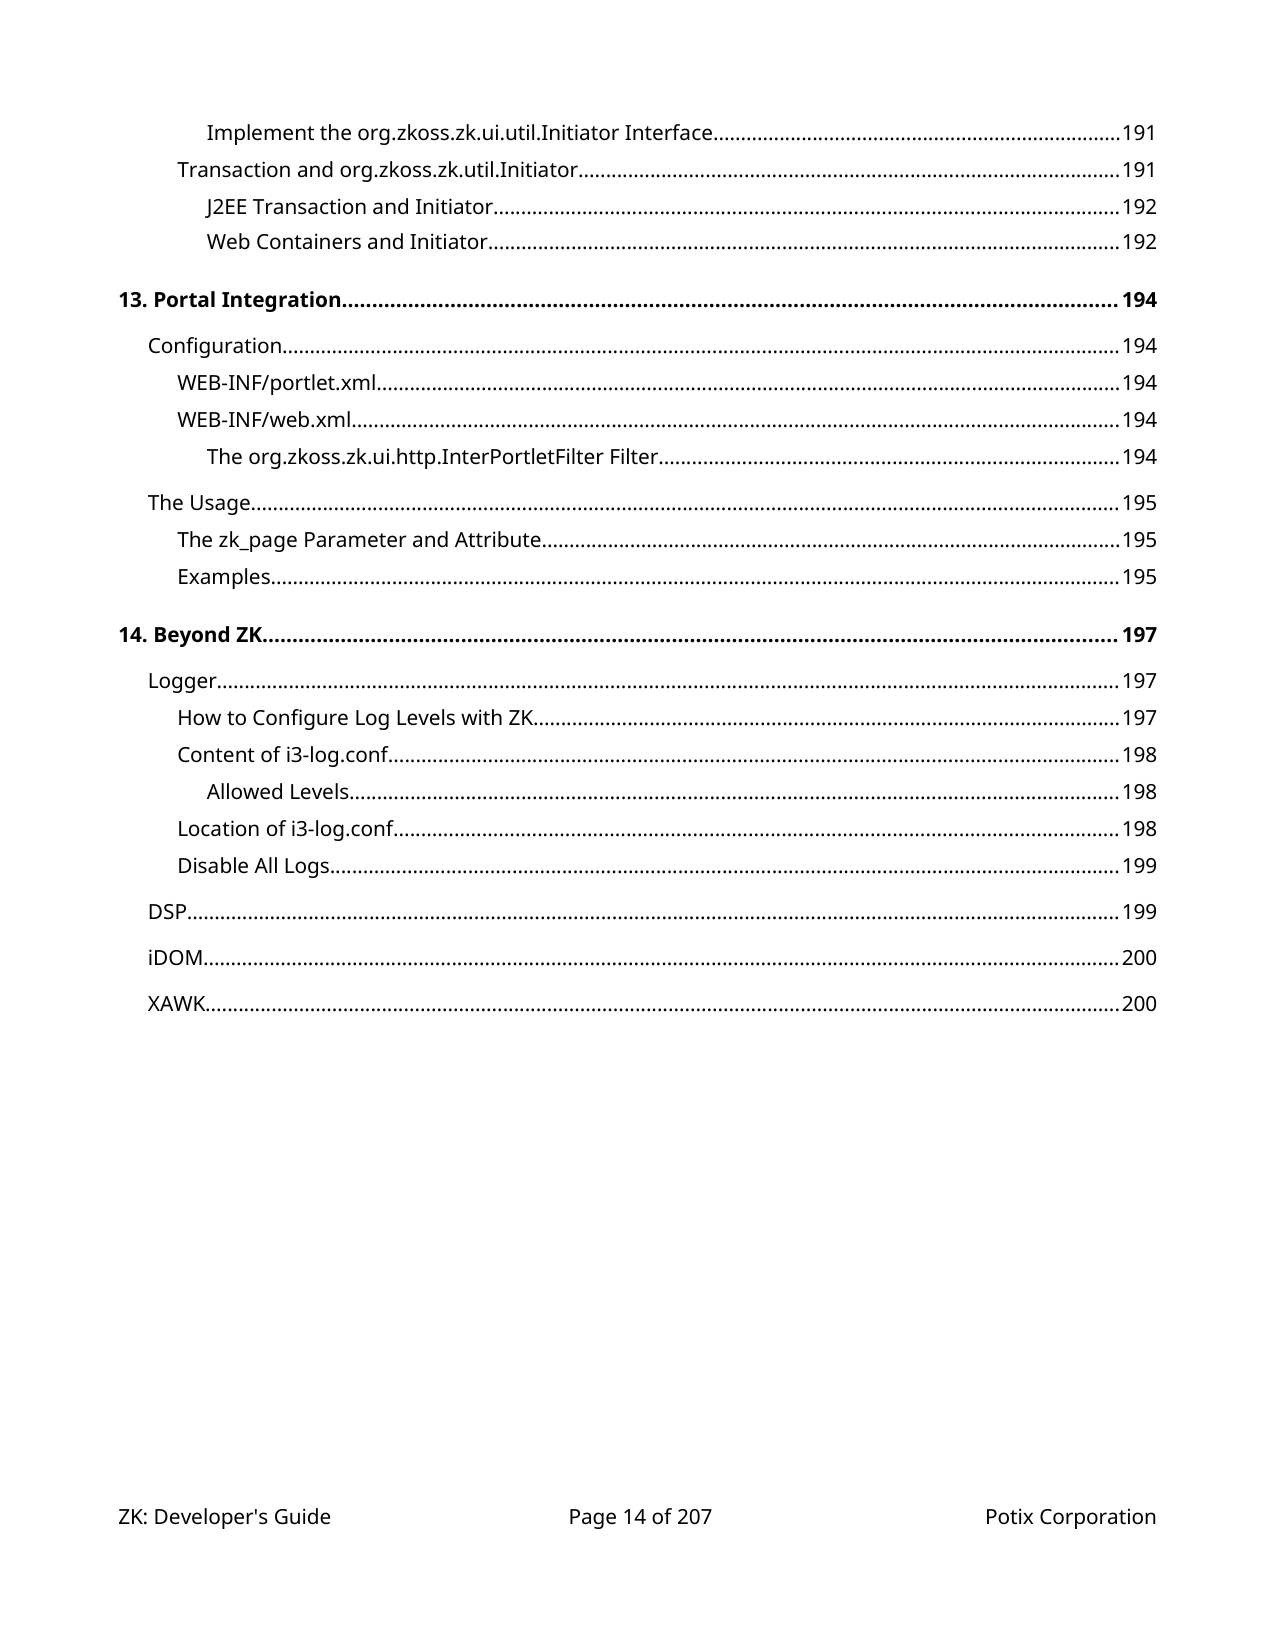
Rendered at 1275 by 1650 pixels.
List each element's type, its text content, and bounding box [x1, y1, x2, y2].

text Examples 195 [177, 562, 1157, 591]
text 14. Beyond ZK 197 [118, 620, 1157, 648]
text Location of i3-log.conf 198 [177, 814, 1157, 843]
text 13. Portal Integration 194 [118, 285, 1157, 313]
text The Usage 195 [148, 488, 1157, 517]
text Implement the org.zkoss.zk.ui.util.Initiator Interface 191 [207, 118, 1157, 146]
text Logger 197 [148, 666, 1157, 694]
text The org.zkoss.zk.ui.http.InterPortletFilter Filter 194 [207, 442, 1157, 471]
text Disable All Logs 199 [177, 852, 1157, 880]
text Configuration 194 [148, 331, 1157, 359]
text Web Containers and Initiator 192 [207, 227, 1157, 256]
text WEB-INF/portlet.xml 194 [177, 368, 1157, 396]
text XAWK 200 [148, 989, 1157, 1018]
text Transaction and org.zkoss.zk.util.Initiator 191 [177, 155, 1157, 183]
text iDOM 200 [148, 943, 1157, 972]
text Allowed Levels 198 [207, 777, 1157, 806]
text DSP 199 [148, 897, 1157, 926]
text How to Configure Log Levels with ZK 197 [177, 703, 1157, 731]
text J2EE Transaction and Initiator 192 [207, 192, 1157, 221]
text WEB-INF/web.xml 194 [177, 405, 1157, 433]
text Content of i3-log.conf 198 [177, 740, 1157, 768]
text The zk_page Parameter and Attribute 195 [177, 525, 1157, 554]
